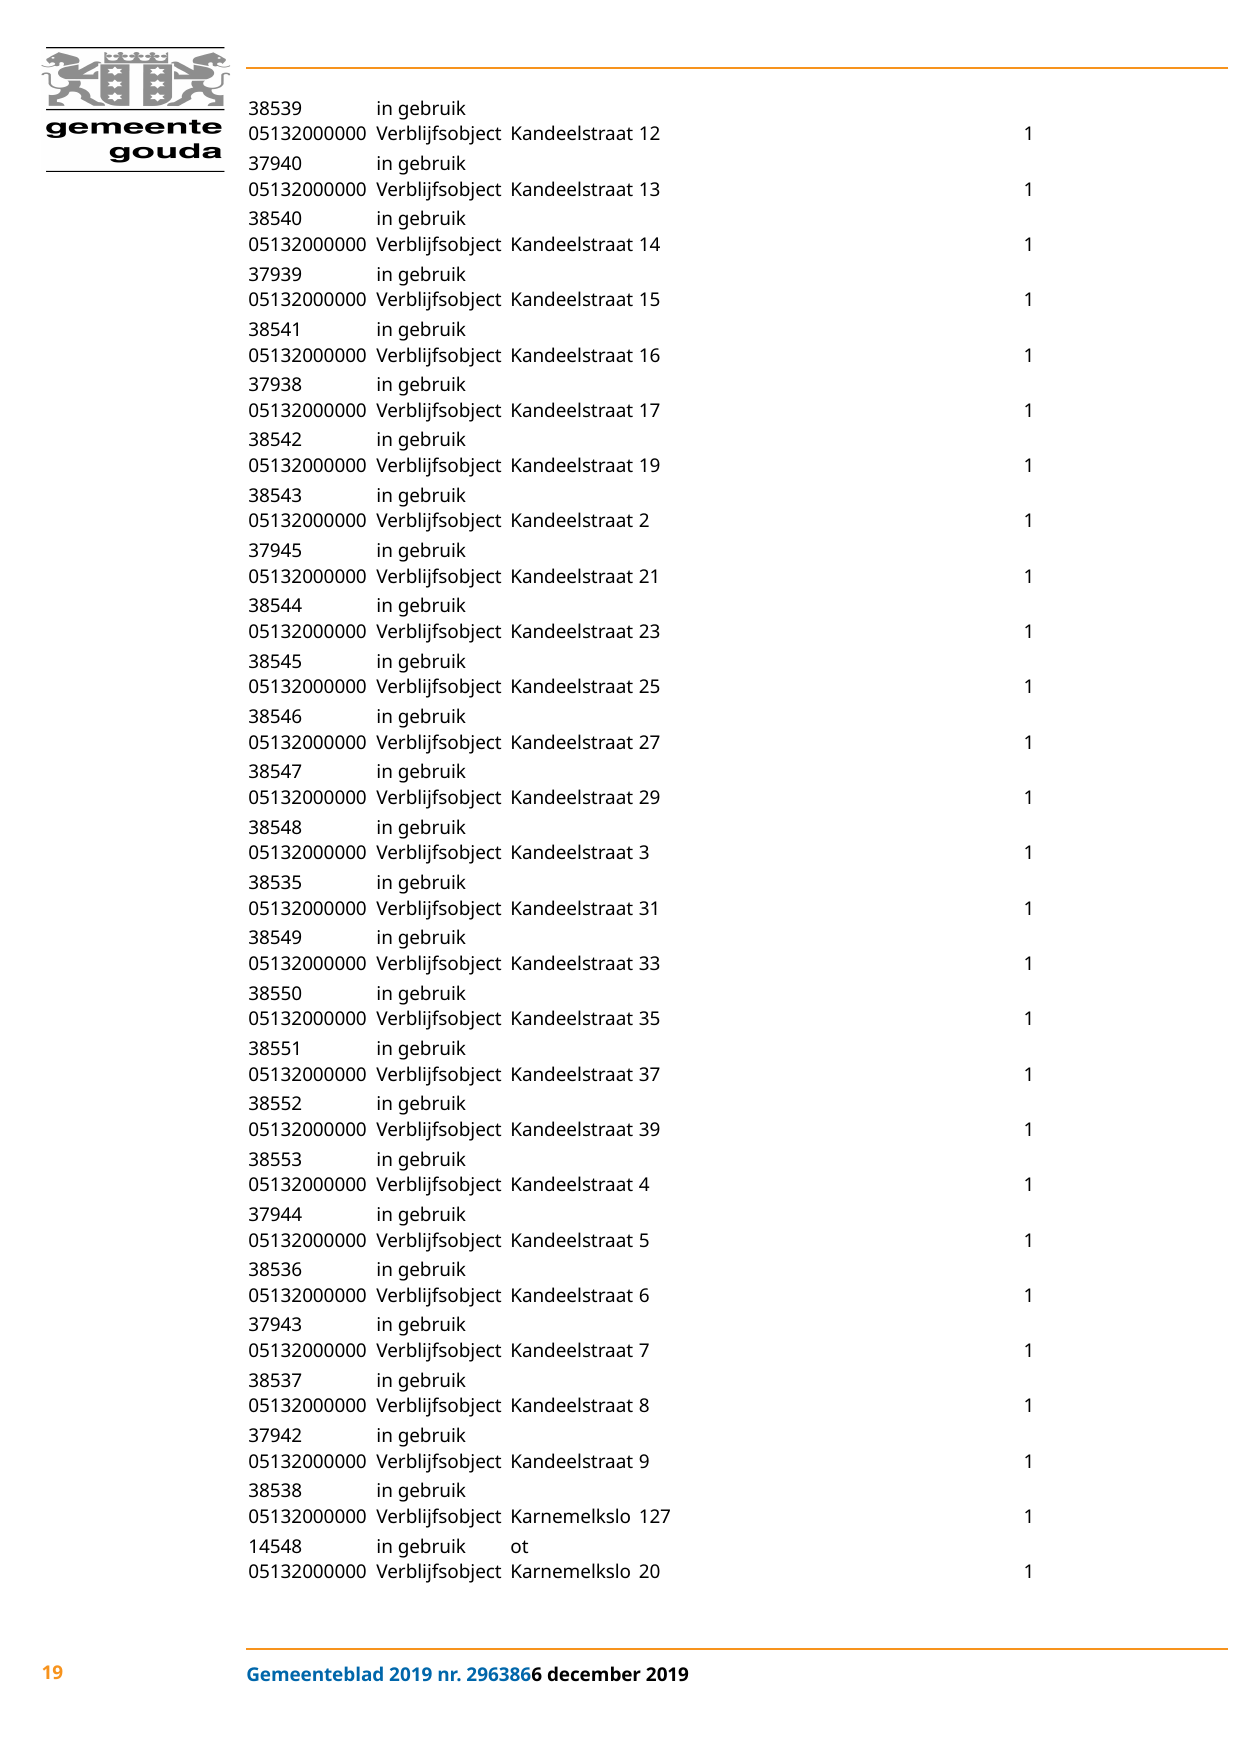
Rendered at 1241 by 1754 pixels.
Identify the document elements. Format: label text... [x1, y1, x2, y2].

table_cell Verblijfsobject in gebruik [376, 1503, 510, 1559]
table_cell [895, 176, 1023, 231]
table_cell 17 [639, 397, 767, 452]
table_cell 0513200000014548 [248, 1503, 376, 1559]
table_cell Kandeelstraat [510, 397, 638, 452]
table_cell Kandeelstraat [510, 840, 638, 895]
table_cell 19 [639, 453, 767, 508]
table_cell 15 [639, 286, 767, 342]
table_cell [895, 1448, 1023, 1503]
table_cell Kandeelstraat [510, 1171, 638, 1227]
table_cell 05132000000 [248, 1559, 376, 1584]
table_cell [767, 1006, 895, 1061]
table_cell 1 [1023, 1171, 1152, 1227]
table_cell 0513200000037943 [248, 1282, 376, 1337]
table_cell 1 [1023, 1061, 1152, 1116]
table_cell [895, 563, 1023, 618]
table_cell 1 [1023, 674, 1152, 729]
table_cell 1 [1023, 1448, 1152, 1503]
table_cell [767, 1061, 895, 1116]
table_cell [767, 286, 895, 342]
table_cell 13 [639, 176, 767, 231]
table_cell [895, 286, 1023, 342]
table_cell Kandeelstraat [510, 1061, 638, 1116]
table_cell 39 [639, 1116, 767, 1171]
table_cell [895, 950, 1023, 1006]
table_cell [895, 674, 1023, 729]
table_cell 16 [639, 342, 767, 397]
table_cell 12 [639, 121, 767, 176]
picture [41, 47, 231, 172]
table_cell 9 [639, 1448, 767, 1503]
table_cell Verblijfsobject in gebruik [376, 784, 510, 839]
table_cell 3 [639, 840, 767, 895]
table_cell 0513200000038549 [248, 895, 376, 950]
table_cell Kandeelstraat [510, 563, 638, 618]
table_cell Kandeelstraat [510, 1338, 638, 1393]
table_cell 0513200000038542 [248, 397, 376, 452]
table_cell Verblijfsobject in gebruik [376, 895, 510, 950]
table_cell 29 [639, 784, 767, 839]
table_cell [767, 397, 895, 452]
table_cell 1 [1023, 342, 1152, 397]
table_cell [767, 1559, 895, 1584]
table_cell 1 [1023, 1393, 1152, 1448]
table_cell Kandeelstraat [510, 231, 638, 286]
table_cell 0513200000038553 [248, 1116, 376, 1171]
table_cell Verblijfsobject [376, 1559, 510, 1584]
table_cell 1 [1023, 286, 1152, 342]
table_cell 0513200000038538 [248, 1448, 376, 1503]
table_cell Kandeelstraat [510, 176, 638, 231]
table_cell 5 [639, 1227, 767, 1282]
table_cell 0513200000038546 [248, 674, 376, 729]
table_cell Verblijfsobject in gebruik [376, 1338, 510, 1393]
table_cell Verblijfsobject in gebruik [376, 1393, 510, 1448]
table_cell [510, 95, 638, 121]
table_cell Verblijfsobject in gebruik [376, 1006, 510, 1061]
table_cell Kandeelstraat [510, 1448, 638, 1503]
table_cell Kandeelstraat [510, 121, 638, 176]
table_cell [895, 1338, 1023, 1393]
table_cell Kandeelstraat [510, 674, 638, 729]
table_cell Kandeelstraat [510, 1393, 638, 1448]
table_cell 1 [1023, 508, 1152, 563]
table_cell [767, 840, 895, 895]
table_cell Verblijfsobject in gebruik [376, 1282, 510, 1337]
table_cell 0513200000038537 [248, 1338, 376, 1393]
table_cell 1 [1023, 453, 1152, 508]
table_cell [767, 1338, 895, 1393]
table_cell 1 [1023, 176, 1152, 231]
table_cell [767, 1503, 895, 1559]
table_cell [767, 95, 895, 121]
table_cell Kandeelstraat [510, 729, 638, 784]
table_cell Kandeelstraat [510, 453, 638, 508]
table_cell Kandeelstraat [510, 618, 638, 674]
table_cell [767, 784, 895, 839]
table_cell 1 [1023, 618, 1152, 674]
table_cell Verblijfsobject in gebruik [376, 563, 510, 618]
table_cell 0513200000038535 [248, 840, 376, 895]
table_cell Karnemelksloot [510, 1503, 638, 1559]
table_cell [895, 397, 1023, 452]
table_cell 0513200000038536 [248, 1227, 376, 1282]
table_cell 0513200000038552 [248, 1061, 376, 1116]
table_cell Verblijfsobject in gebruik [376, 1171, 510, 1227]
table_cell Verblijfsobject in gebruik [376, 950, 510, 1006]
table_cell 0513200000038545 [248, 618, 376, 674]
table_cell Kandeelstraat [510, 286, 638, 342]
table_cell [767, 176, 895, 231]
table_cell [895, 1171, 1023, 1227]
table_cell Verblijfsobject in gebruik [376, 1061, 510, 1116]
table_cell [767, 121, 895, 176]
table_cell [895, 729, 1023, 784]
table_cell [767, 674, 895, 729]
table_cell Verblijfsobject in gebruik [376, 397, 510, 452]
table_cell 1 [1023, 784, 1152, 839]
table_cell [767, 950, 895, 1006]
table_cell [895, 840, 1023, 895]
table_cell Verblijfsobject in gebruik [376, 840, 510, 895]
table_cell 20 [639, 1559, 767, 1584]
table_cell 37 [639, 1061, 767, 1116]
table_cell [767, 1116, 895, 1171]
table_cell [895, 453, 1023, 508]
table_cell [767, 508, 895, 563]
table_cell Kandeelstraat [510, 508, 638, 563]
table_cell Verblijfsobject in gebruik [376, 286, 510, 342]
table_cell [895, 1559, 1023, 1584]
table_cell Verblijfsobject in gebruik [376, 1227, 510, 1282]
table_cell [895, 1282, 1023, 1337]
table_cell [895, 1393, 1023, 1448]
table_cell Kandeelstraat [510, 950, 638, 1006]
table_cell 2 [639, 508, 767, 563]
table_cell in gebruik [376, 95, 510, 121]
table_cell 1 [1023, 950, 1152, 1006]
table_cell 0513200000038548 [248, 784, 376, 839]
table_cell 0513200000037938 [248, 342, 376, 397]
table_cell [1023, 95, 1152, 121]
table_cell Verblijfsobject in gebruik [376, 1116, 510, 1171]
table_cell [895, 121, 1023, 176]
table_cell 1 [1023, 1503, 1152, 1559]
table_cell [895, 895, 1023, 950]
table_cell 35 [639, 1006, 767, 1061]
table_cell [767, 729, 895, 784]
table_cell 1 [1023, 231, 1152, 286]
table_cell [895, 1061, 1023, 1116]
table_cell Verblijfsobject in gebruik [376, 618, 510, 674]
table_cell 127 [639, 1503, 767, 1559]
table_cell 0513200000038550 [248, 950, 376, 1006]
table_cell [767, 1393, 895, 1448]
table_cell [895, 95, 1023, 121]
table_cell 1 [1023, 1006, 1152, 1061]
table_cell 1 [1023, 563, 1152, 618]
table_cell [767, 1227, 895, 1282]
table_cell 1 [1023, 121, 1152, 176]
table_cell [895, 618, 1023, 674]
table_cell [895, 1006, 1023, 1061]
table_cell Kandeelstraat [510, 342, 638, 397]
table_cell Verblijfsobject in gebruik [376, 1448, 510, 1503]
table_cell [895, 784, 1023, 839]
table_cell Verblijfsobject in gebruik [376, 176, 510, 231]
table_cell Verblijfsobject in gebruik [376, 674, 510, 729]
table_cell 1 [1023, 1116, 1152, 1171]
table_cell 1 [1023, 895, 1152, 950]
table_cell Kandeelstraat [510, 1227, 638, 1282]
table_cell [895, 342, 1023, 397]
table_cell [895, 508, 1023, 563]
table_cell 7 [639, 1338, 767, 1393]
table_cell 1 [1023, 840, 1152, 895]
table_cell 14 [639, 231, 767, 286]
table_cell Kandeelstraat [510, 1282, 638, 1337]
table_cell Kandeelstraat [510, 784, 638, 839]
table_cell [895, 1116, 1023, 1171]
table_cell 6 [639, 1282, 767, 1337]
table_cell [767, 1282, 895, 1337]
table_cell 0513200000037942 [248, 1393, 376, 1448]
table_cell Verblijfsobject in gebruik [376, 231, 510, 286]
table_cell Karnemelkslo [510, 1559, 638, 1584]
table_cell [767, 453, 895, 508]
table_cell Kandeelstraat [510, 895, 638, 950]
table_cell [767, 618, 895, 674]
table_cell [895, 231, 1023, 286]
table_cell 0513200000037940 [248, 121, 376, 176]
table_cell 1 [1023, 1282, 1152, 1337]
table_cell 0513200000038543 [248, 453, 376, 508]
table_cell [895, 1503, 1023, 1559]
table_cell Verblijfsobject in gebruik [376, 342, 510, 397]
table_cell 0513200000038544 [248, 563, 376, 618]
table_cell 8 [639, 1393, 767, 1448]
table_cell Kandeelstraat [510, 1006, 638, 1061]
table_cell 0513200000038541 [248, 286, 376, 342]
table_cell 1 [1023, 1338, 1152, 1393]
table_cell 0513200000038547 [248, 729, 376, 784]
table_cell 0513200000038551 [248, 1006, 376, 1061]
table_cell Verblijfsobject in gebruik [376, 453, 510, 508]
table_cell 23 [639, 618, 767, 674]
table_cell 0513200000037945 [248, 508, 376, 563]
table_cell [639, 95, 767, 121]
table_cell [895, 1227, 1023, 1282]
table_cell Verblijfsobject in gebruik [376, 121, 510, 176]
table_cell [767, 895, 895, 950]
table_cell [767, 1171, 895, 1227]
table_cell 0513200000037939 [248, 231, 376, 286]
table_cell [767, 231, 895, 286]
table_cell [767, 342, 895, 397]
table_cell 0513200000037944 [248, 1171, 376, 1227]
table_cell 1 [1023, 729, 1152, 784]
table_cell 33 [639, 950, 767, 1006]
table_cell 0513200000038540 [248, 176, 376, 231]
table_cell 1 [1023, 397, 1152, 452]
table_cell 4 [639, 1171, 767, 1227]
table_cell 25 [639, 674, 767, 729]
table_cell 38539 [248, 95, 376, 121]
table_cell 31 [639, 895, 767, 950]
table_cell Kandeelstraat [510, 1116, 638, 1171]
table_cell 1 [1023, 1559, 1152, 1584]
table_cell Verblijfsobject in gebruik [376, 508, 510, 563]
table_cell 27 [639, 729, 767, 784]
table_cell Verblijfsobject in gebruik [376, 729, 510, 784]
table_cell 21 [639, 563, 767, 618]
table_cell [767, 1448, 895, 1503]
table_cell [767, 563, 895, 618]
table_cell 1 [1023, 1227, 1152, 1282]
